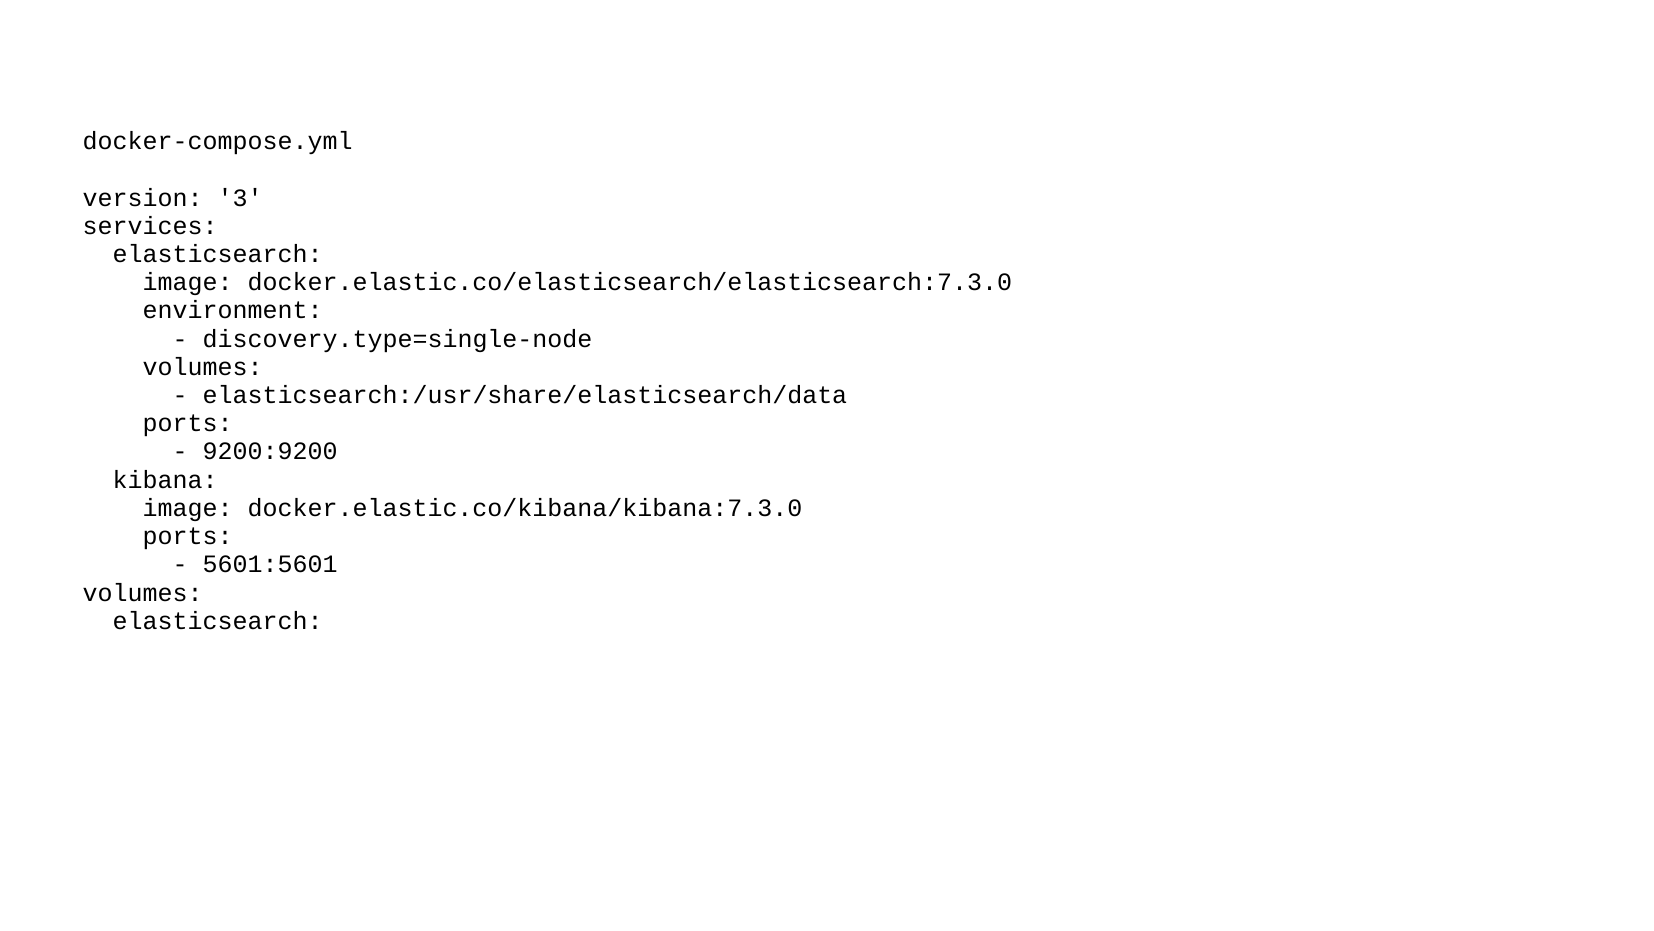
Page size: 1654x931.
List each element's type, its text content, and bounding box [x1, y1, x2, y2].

subtitle docker-compose.yml version: '3' services: elasticsearch: image: docker.elastic.co/elasticsearch/elasticsearch:7.3.0 environment: - discovery.type=single-node volumes: - elasticsearch:/usr/share/elasticsearch/data ports: - 9200:9200 kibana: image: docker.elastic.co/kibana/kibana:7.3.0 ports: - 5601:5601 volumes: elasticsearch: [82, 37, 1571, 757]
